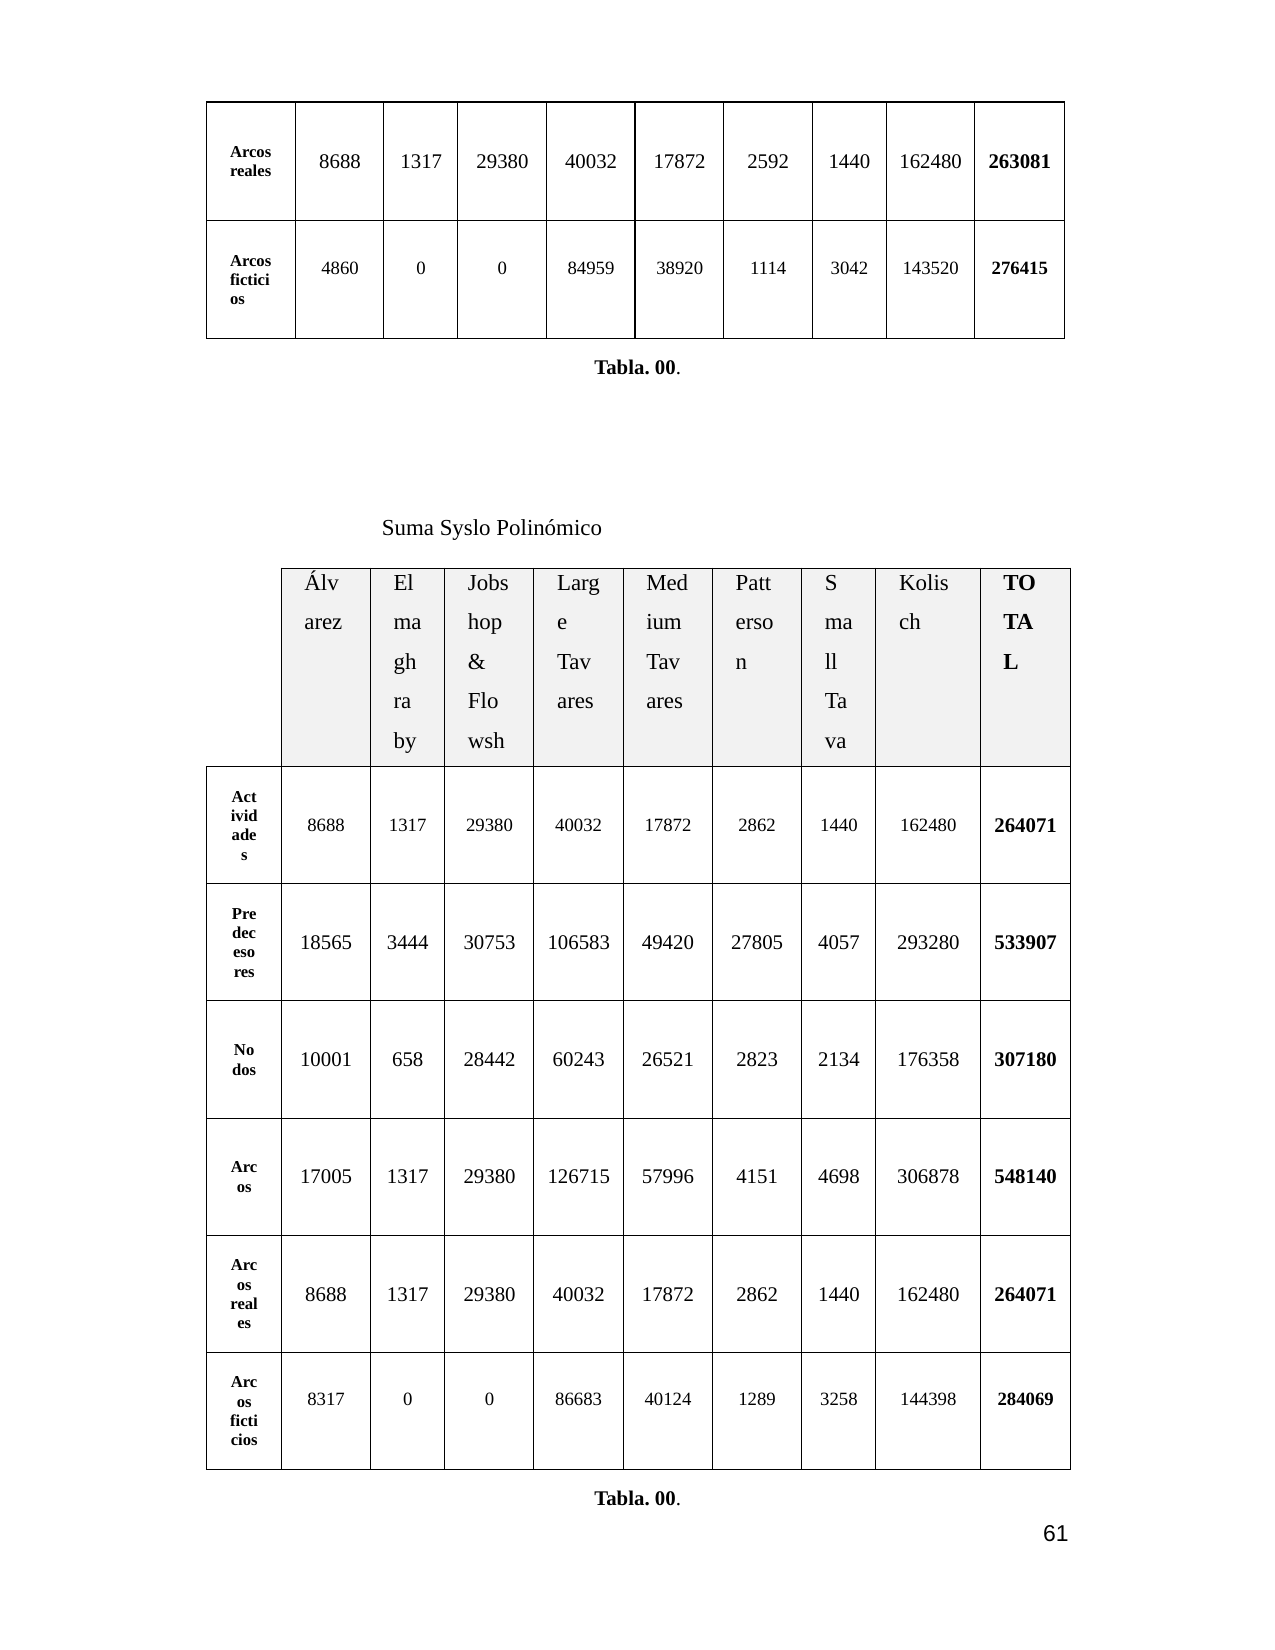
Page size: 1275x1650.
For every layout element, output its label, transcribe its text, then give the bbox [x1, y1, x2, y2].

table_cell Álvarez [282, 569, 370, 766]
table_cell 307180 [981, 1001, 1070, 1117]
table_cell 3258 [802, 1353, 875, 1469]
table_cell 264071 [981, 767, 1070, 883]
table_cell 1440 [813, 103, 886, 219]
table_cell 1317 [371, 767, 444, 883]
table_header [289, 515, 370, 568]
table_cell 2862 [713, 1236, 801, 1352]
table_cell 29380 [458, 103, 546, 219]
table_cell 40032 [534, 767, 623, 883]
table_header [980, 515, 1071, 568]
table_cell 126715 [534, 1119, 623, 1234]
table_cell 1114 [724, 221, 812, 338]
table_cell 29380 [445, 1236, 533, 1352]
table_cell 4057 [802, 884, 875, 1000]
table_cell Elmaghraby [371, 569, 444, 766]
table_cell 0 [445, 1353, 533, 1469]
table_cell Small Tavares [802, 569, 875, 766]
table_cell 0 [458, 221, 546, 338]
table_cell 548140 [981, 1119, 1070, 1234]
table_cell Medium Tavares [624, 569, 712, 766]
table_cell 162480 [887, 103, 974, 219]
table_cell 293280 [876, 884, 980, 1000]
table_cell 27805 [713, 884, 801, 1000]
table_cell 17872 [624, 767, 712, 883]
table_cell Patterson [713, 569, 801, 766]
table_cell 2134 [802, 1001, 875, 1117]
table_cell 144398 [876, 1353, 980, 1469]
table_cell 306878 [876, 1119, 980, 1234]
table_cell [207, 568, 281, 766]
table_cell 29380 [445, 767, 533, 883]
table_cell 264071 [981, 1236, 1070, 1352]
table_cell 176358 [876, 1001, 980, 1117]
table_cell Jobshop & Flowshop [445, 569, 533, 766]
table_cell 276415 [975, 221, 1064, 338]
table_cell 162480 [876, 1236, 980, 1352]
table_cell 4860 [296, 221, 383, 338]
table_cell Nodos [207, 1001, 281, 1117]
table_cell 106583 [534, 884, 623, 1000]
table_cell 1440 [802, 1236, 875, 1352]
table_cell 4151 [713, 1119, 801, 1234]
table_cell 17872 [624, 1236, 712, 1352]
table_cell 86683 [534, 1353, 623, 1469]
table_cell 49420 [624, 884, 712, 1000]
table_cell 1317 [371, 1236, 444, 1352]
table_cell 57996 [624, 1119, 712, 1234]
table_cell 0 [384, 221, 457, 338]
table_cell 2862 [713, 767, 801, 883]
table_cell 658 [371, 1001, 444, 1117]
table_cell 0 [371, 1353, 444, 1469]
table_cell 17005 [282, 1119, 370, 1234]
table_cell Arcos reales [207, 103, 295, 219]
table_cell 26521 [624, 1001, 712, 1117]
table_cell 1317 [371, 1119, 444, 1234]
table_cell 1440 [802, 767, 875, 883]
table_cell 84959 [547, 221, 634, 338]
table_cell TOTAL [981, 569, 1070, 766]
table_cell 40032 [534, 1236, 623, 1352]
table_cell Arcos ficticios [207, 221, 295, 338]
table_cell 263081 [975, 103, 1064, 219]
table_cell 8688 [282, 1236, 370, 1352]
table_header [207, 515, 289, 568]
text Tabla. 00. [207, 355, 1068, 379]
table_cell 533907 [981, 884, 1070, 1000]
table_cell 8688 [296, 103, 383, 219]
table_cell 4698 [802, 1119, 875, 1234]
table_cell 2592 [724, 103, 812, 219]
table_cell 2823 [713, 1001, 801, 1117]
table_cell 40032 [547, 103, 634, 219]
table_header Suma Syslo Polinómico [370, 515, 980, 568]
table_cell Large Tavares [534, 569, 623, 766]
table_cell 3444 [371, 884, 444, 1000]
table_cell 29380 [445, 1119, 533, 1234]
table_cell Actividades [207, 767, 281, 883]
table_cell Arcos reales [207, 1236, 281, 1352]
table_cell 1317 [384, 103, 457, 219]
table_cell 30753 [445, 884, 533, 1000]
table_cell 162480 [876, 767, 980, 883]
table_cell 17872 [636, 103, 723, 219]
table_cell 60243 [534, 1001, 623, 1117]
table_cell 143520 [887, 221, 974, 338]
table_cell 1289 [713, 1353, 801, 1469]
table_cell 18565 [282, 884, 370, 1000]
table_cell 40124 [624, 1353, 712, 1469]
table_cell Arcos [207, 1119, 281, 1234]
table_cell Predecesores [207, 884, 281, 1000]
table_cell 38920 [636, 221, 723, 338]
table_cell Arcos ficticios [207, 1353, 281, 1469]
table_cell 8688 [282, 767, 370, 883]
table_cell 28442 [445, 1001, 533, 1117]
table_cell 10001 [282, 1001, 370, 1117]
table_cell 8317 [282, 1353, 370, 1469]
table_cell Kolisch [876, 569, 980, 766]
table_cell 284069 [981, 1353, 1070, 1469]
text Tabla. 00. [207, 1486, 1068, 1510]
table_cell 3042 [813, 221, 886, 338]
